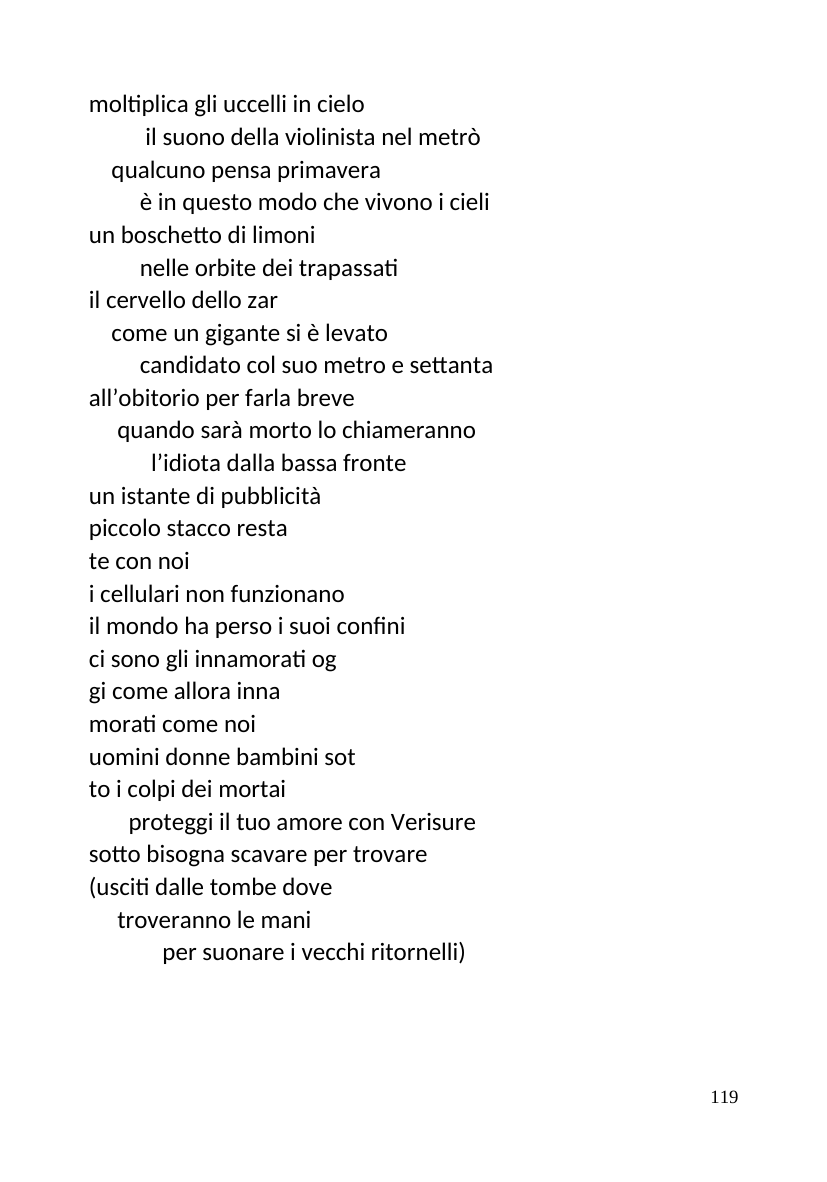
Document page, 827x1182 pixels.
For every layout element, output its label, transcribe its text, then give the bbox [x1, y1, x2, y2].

text morati come noi [89, 708, 738, 739]
text quando sarà morto lo chiameranno [89, 415, 738, 445]
text ci sono gli innamorati og [89, 643, 738, 673]
text il suono della violinista nel metrò [89, 121, 738, 152]
text gi come allora inna [89, 676, 738, 706]
text moltiplica gli uccelli in cielo [89, 89, 738, 119]
text proteggi il tuo amore con Verisure [89, 806, 738, 836]
text uomini donne bambini sot [89, 741, 738, 771]
text candidato col suo metro e settanta [89, 349, 738, 380]
text all’obitorio per farla breve [89, 382, 738, 413]
text qualcuno pensa primavera [89, 154, 738, 184]
text l’idiota dalla bassa fronte [89, 447, 738, 478]
text è in questo modo che vivono i cieli [89, 186, 738, 217]
text te con noi [89, 545, 738, 576]
text un boschetto di limoni [89, 219, 738, 249]
text (usciti dalle tombe dove [89, 871, 738, 902]
text sotto bisogna scavare per trovare [89, 838, 738, 869]
text come un gigante si è levato [89, 317, 738, 347]
text per suonare i vecchi ritornelli) [89, 936, 738, 967]
text i cellulari non funzionano [89, 578, 738, 608]
text piccolo stacco resta [89, 512, 738, 543]
text un istante di pubblicità [89, 480, 738, 510]
text troveranno le mani [89, 904, 738, 934]
text to i colpi dei mortai [89, 773, 738, 804]
text il cervello dello zar [89, 284, 738, 315]
text nelle orbite dei trapassati [89, 252, 738, 282]
text il mondo ha perso i suoi confini [89, 610, 738, 641]
